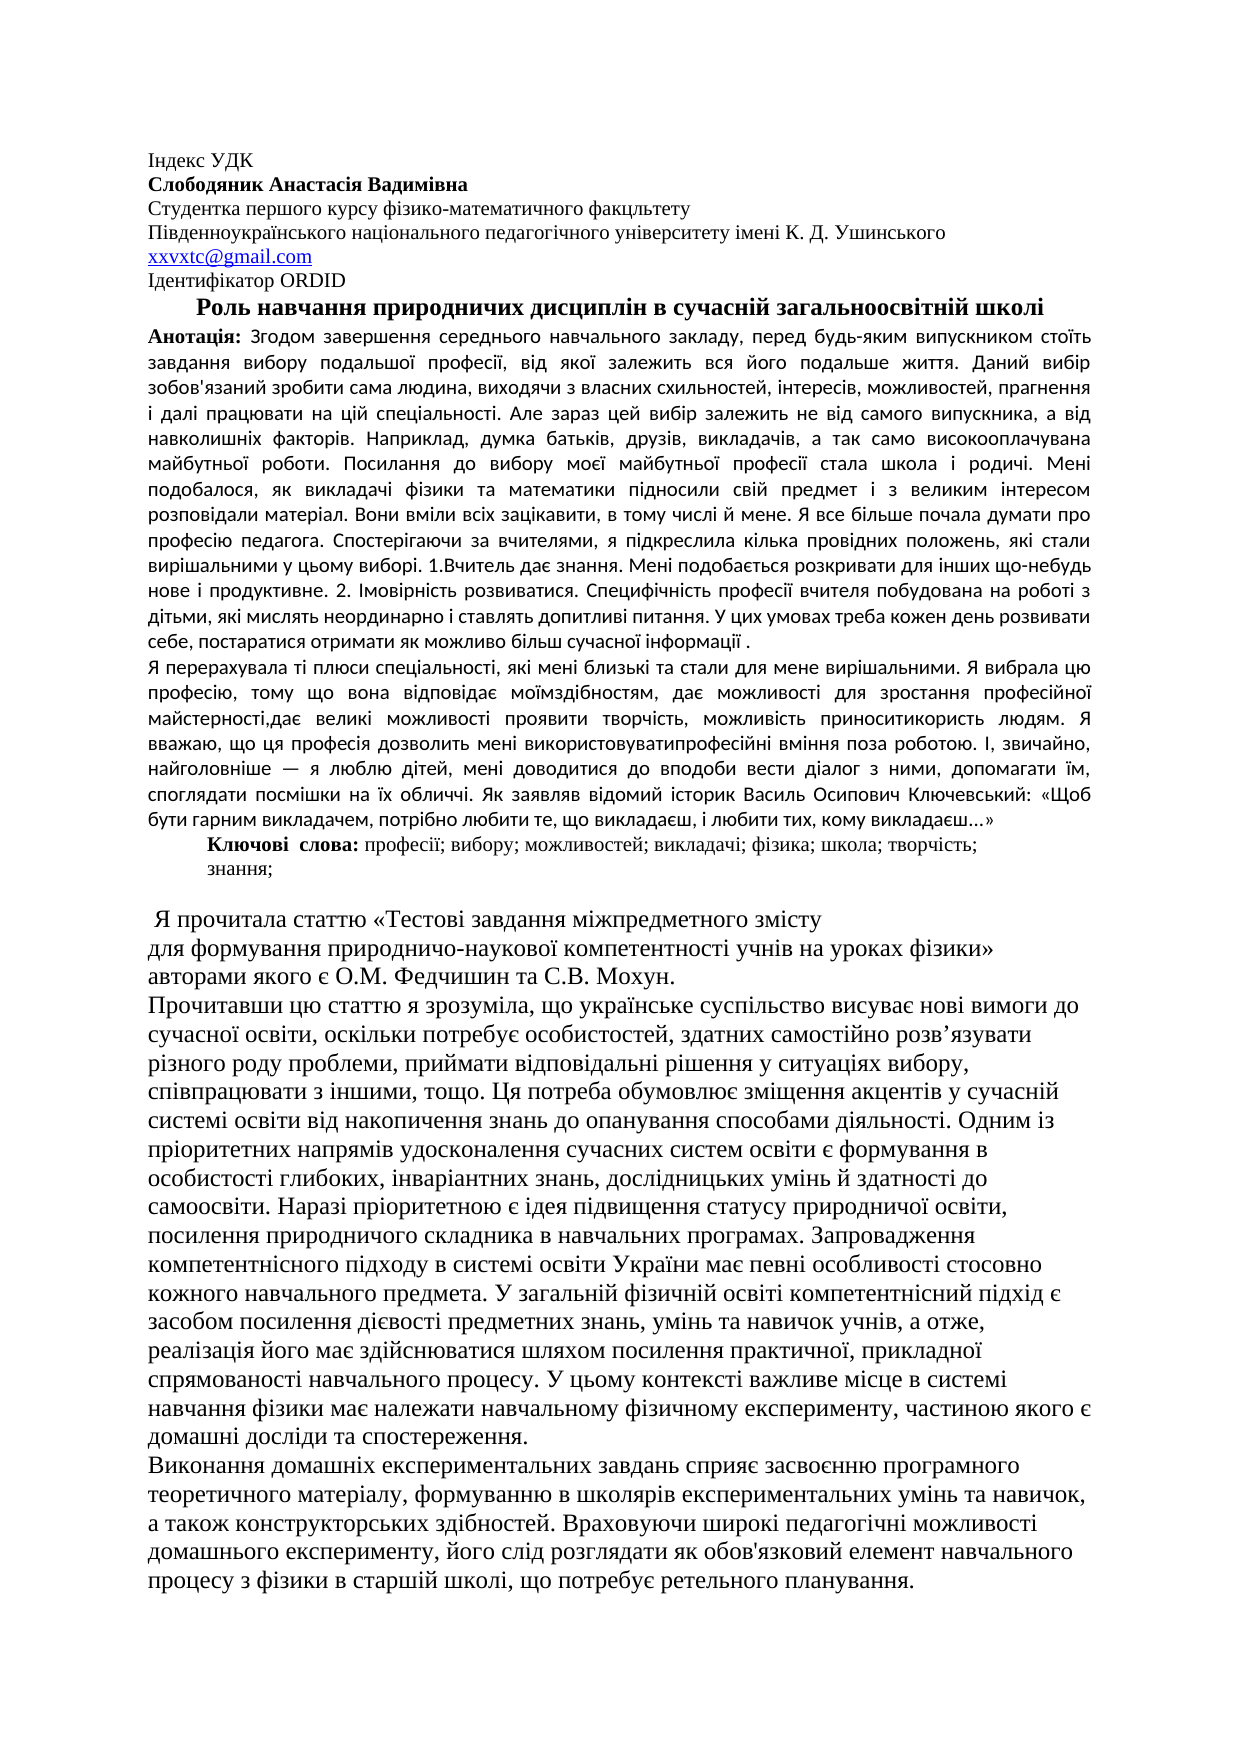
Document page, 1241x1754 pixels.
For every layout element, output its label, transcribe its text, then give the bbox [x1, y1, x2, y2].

text Слободяник Анастасія Вадимівна [148, 172, 1092, 196]
text Виконання домашніх експериментальних завдань сприяє засвоєнню програмного теоретичного матеріалу, формуванню в школярів експериментальних умінь та навичок, а також конструкторських здібностей. Враховуючи широкі педагогічні можливості домашнього експерименту, його слід розглядати як обов'язковий елемент навчального процесу з фізики в старшій школі, що потребує ретельного планування. [148, 1450, 1092, 1594]
text для формування природничо-наукової компетентності учнів на уроках фізики» авторами якого є О.М. Федчишин та С.В. Мохун. [148, 933, 1092, 990]
text Індекс УДК [148, 148, 1092, 172]
text Анотація: Згодом завершення середнього навчального закладу, перед будь-яким випускником стоїть завдання вибору подальшої професії, від якої залежить вся його подальше життя. Даний вибір зобов'язаний зробити сама людина, виходячи з власних схильностей, інтересів, можливостей, прагнення і далі працювати на цій спеціальності. Але зараз цей вибір залежить не від самого випускника, а від навколишніх факторів. Наприклад, думка батьків, друзів, викладачів, а так само високооплачувана майбутньої роботи. Посилання до вибору моєї майбутньої професії стала школа і родичі. Мені подобалося, як викладачі фізики та математики підносили свій предмет і з великим інтересом розповідали матеріал. Вони вміли всіх зацікавити, в тому числі й мене. Я все більше почала думати про професію педагога. Спостерігаючи за вчителями, я підкреслила кілька провідних положень, які стали вирішальними у цьому виборі. 1.Вчитель дає знання. Мені подобається розкривати для інших що-небудь нове і продуктивне. 2. Імовірність розвиватися. Специфічність професії вчителя побудована на роботі з дітьми, які мислять неординарно і ставлять допитливі питання. У цих умовах треба кожен день розвивати себе, постаратися отримати як можливо більш сучасної інформації . [148, 321, 1092, 654]
text Я перерахувала ті плюси спеціальності, які мені близькі та стали для мене вирішальними. Я вибрала цю професію, тому що вона відповідає моїмздібностям, дає можливості для зростання професійної майстерності,дає великі можливості проявити творчість, можливість приноситикористь людям. Я вважаю, що ця професія дозволить мені використовуватипрофесійні вміння поза роботою. І, звичайно, найголовніше — я люблю дітей, мені доводитися до вподоби вести діалог з ними, допомагати їм, споглядати посмішки на їх обличчі. Як заявляв відомий історик Василь Осипович Ключевський: «Щоб бути гарним викладачем, потрібно любити те, що викладаєш, і любити тих, кому викладаєш...» [148, 654, 1092, 832]
text Я прочитала статтю «Тестові завдання міжпредметного змісту [148, 904, 1092, 933]
text Студентка першого курсу фізико-математичного факцльтету [148, 196, 1092, 220]
text Прочитавши цю статтю я зрозуміла, що українське суспільство висуває нові вимоги до сучасної освіти, оскільки потребує особистостей, здатних самостійно розв’язувати різного роду проблеми, приймати відповідальні рішення у ситуаціях вибору, співпрацювати з іншими, тощо. Ця потреба обумовлює зміщення акцентів у сучасній системі освіти від накопичення знань до опанування способами діяльності. Одним із пріоритетних напрямів удосконалення сучасних систем освіти є формування в особистості глибоких, інваріантних знань, дослідницьких умінь й здатності до самоосвіти. Наразі пріоритетною є ідея підвищення статусу природничої освіти, посилення природничого складника в навчальних програмах. Запровадження компетентнісного підходу в системі освіти України має певні особливості стосовно кожного навчального предмета. У загальній фізичній освіті компетентнісний підхід є засобом посилення дієвості предметних знань, умінь та навичок учнів, а отже, реалізація його має здійснюватися шляхом посилення практичної, прикладної спрямованості навчального процесу. У цьому контексті важливе місце в системі навчання фізики має належати навчальному фізичному експерименту, частиною якого є домашні досліди та спостереження. [148, 990, 1092, 1450]
text Роль навчання природничих дисциплін в сучасній загальноосвітній школі [148, 292, 1092, 321]
text xxvxtc@gmail.com [148, 244, 1092, 268]
text Ідентифікатор ORDID [148, 268, 1092, 292]
text Південноукраїнського національного педагогічного університету імені К. Д. Ушинського [148, 220, 1092, 244]
text Ключові слова: професії; вибору; можливостей; викладачі; фізика; школа; творчість; знання; [207, 832, 1033, 880]
